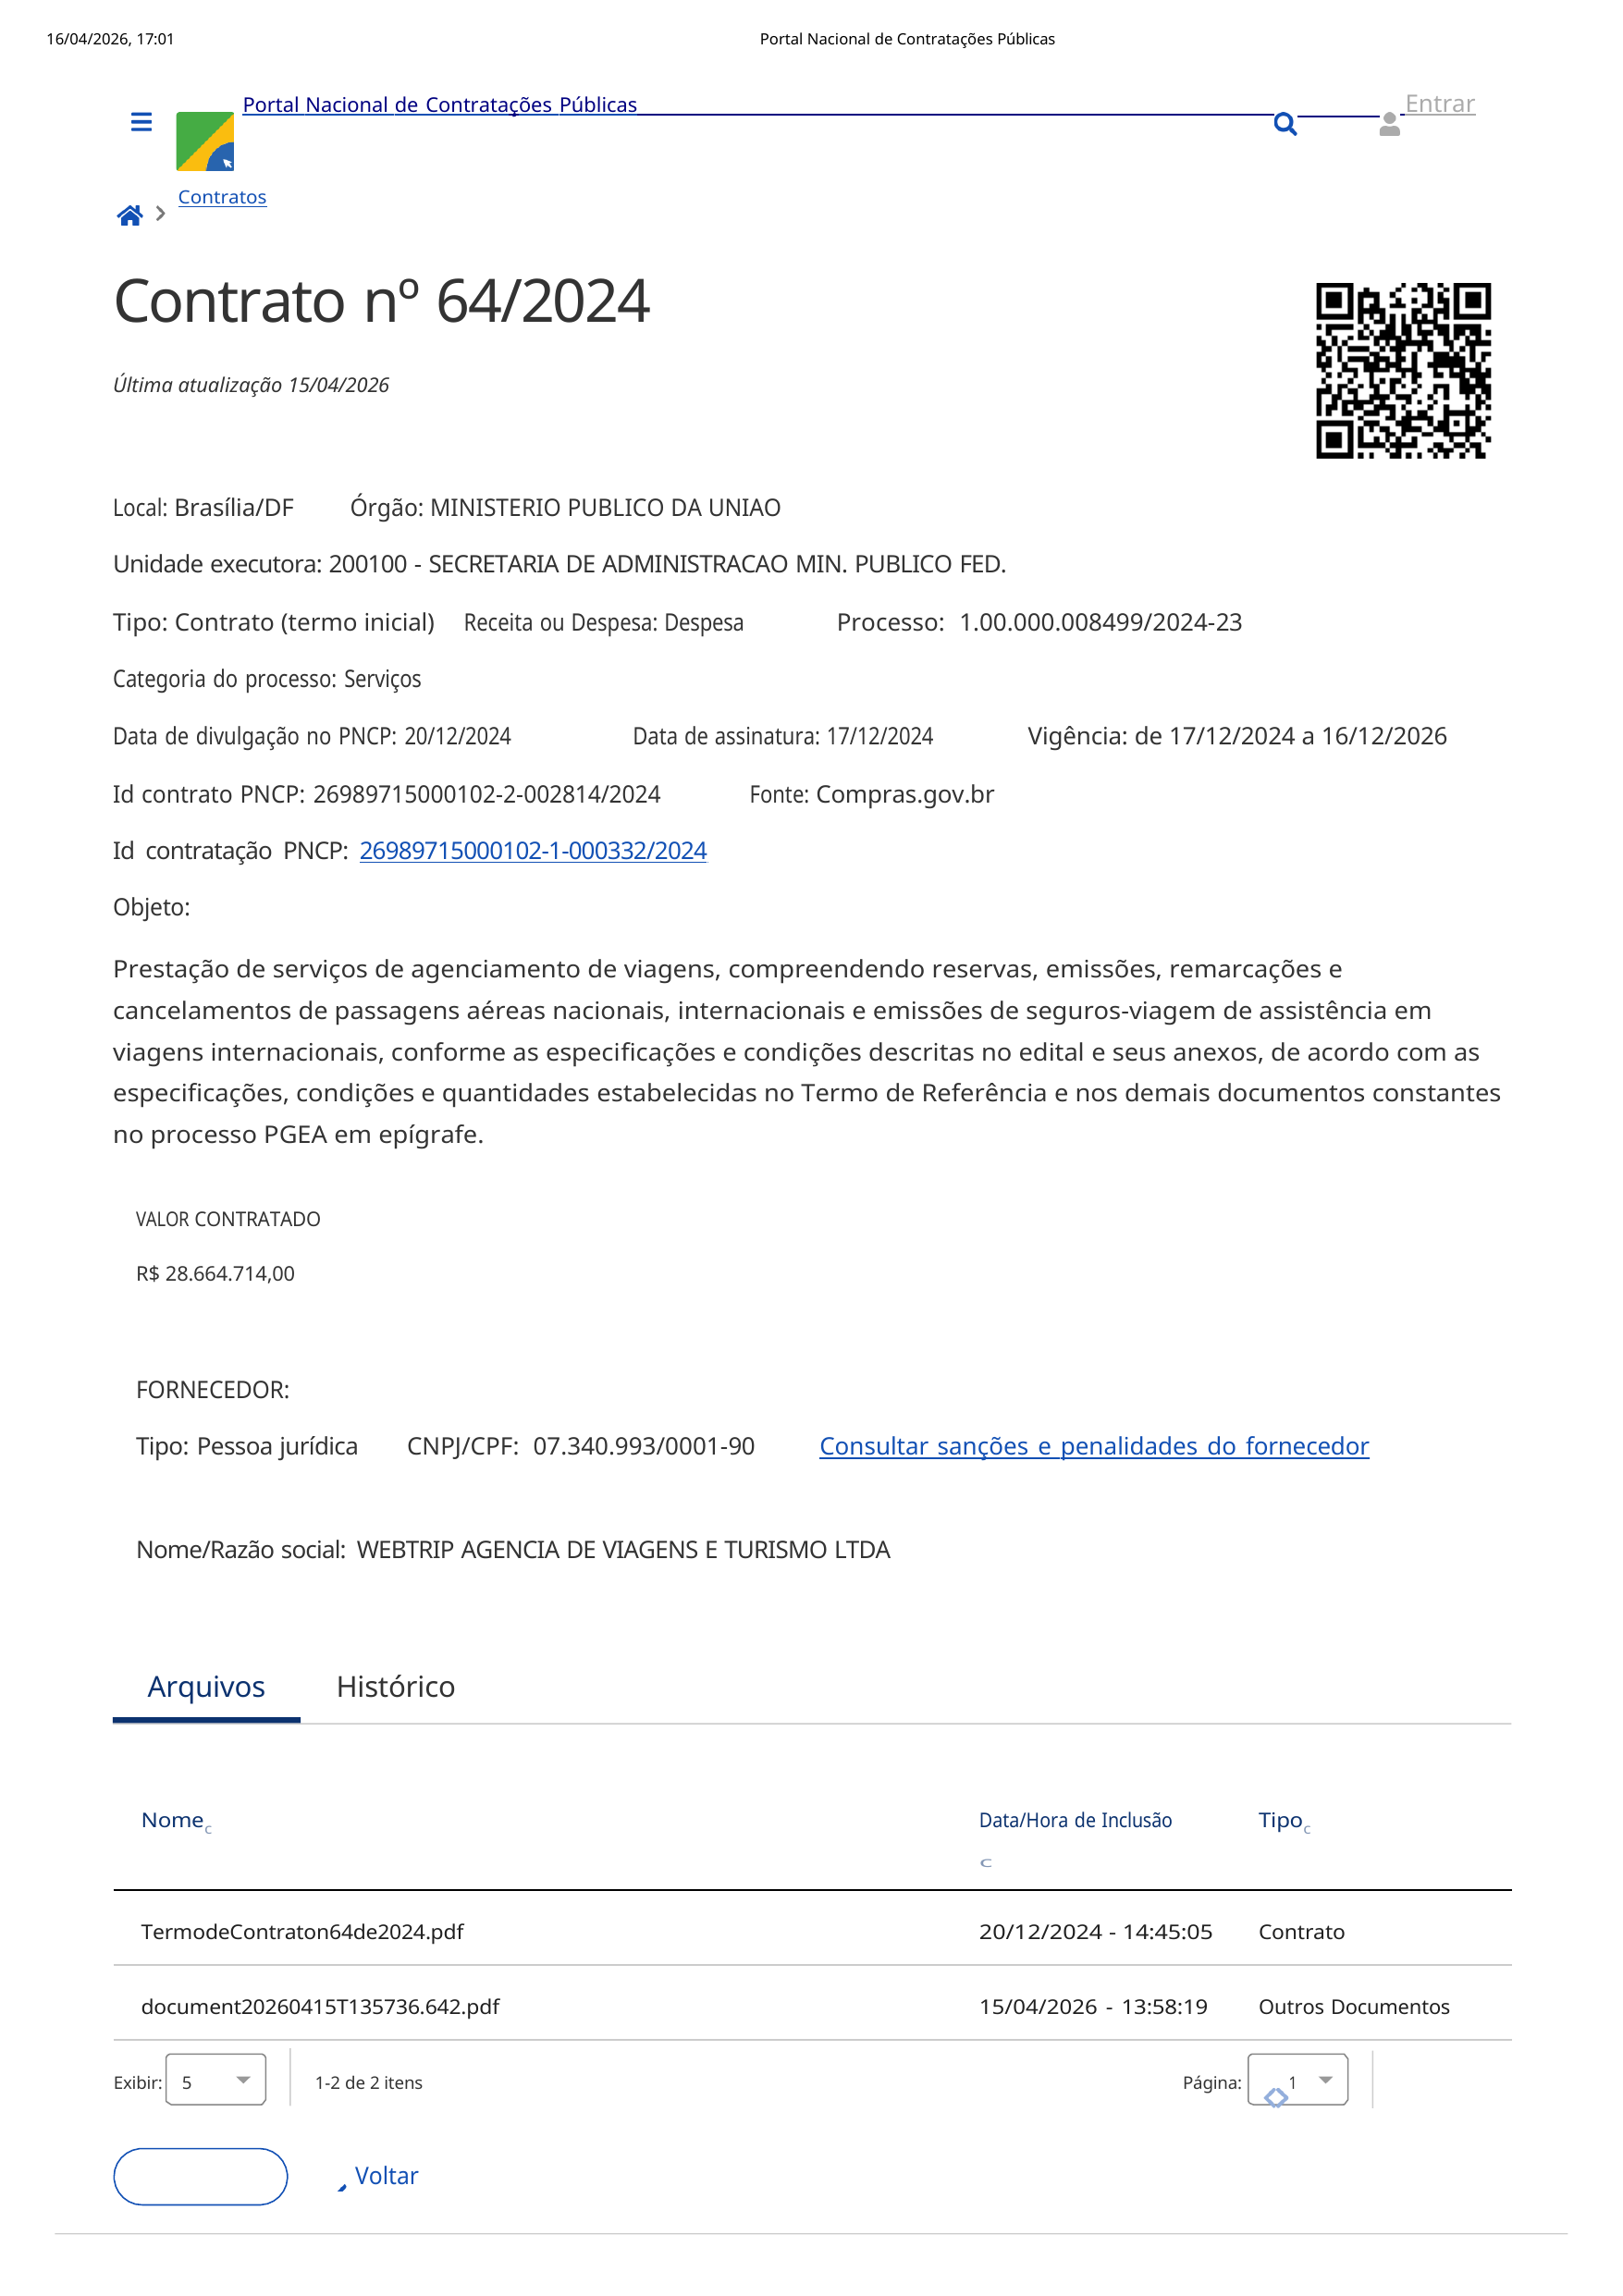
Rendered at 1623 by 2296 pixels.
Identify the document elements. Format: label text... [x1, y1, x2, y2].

text Nome/Razão social: WEBTRIP AGENCIA DE VIAGENS E TURISMO LTDA [136, 1533, 1581, 1565]
text Id contrato PNCP: 26989715000102-2-002814/2024 Fonte: Compras.gov.br [113, 777, 1581, 810]
text VALOR CONTRATADO [136, 1205, 1581, 1233]
text FORNECEDOR: [136, 1373, 1581, 1406]
subtitle Tipo: Pessoa jurídica CNPJ/CPF: 07.340.993/0001-90 Consultar sanções e penalidades do fornecedor [136, 1430, 1581, 1463]
table_header Tipoc [1250, 1806, 1512, 1889]
table_cell Contrato [1250, 1891, 1512, 1964]
text Unidade executora: 200100 - SECRETARIA DE ADMINISTRACAO MIN. PUBLICO FED. [113, 547, 1581, 580]
table_cell Exibir: 5 1-2 de 2 itens Voltar [114, 2041, 537, 2197]
text 16/04/2026, 17:01 Portal Nacional de Contratações Públicas [46, 29, 1581, 50]
table_cell 20/12/2024 - 14:45:05 [537, 1891, 1250, 1964]
text Última atualização 15/04/2026 [113, 371, 1316, 399]
text [1492, 371, 1581, 399]
text Tipo: Contrato (termo inicial) Receita ou Despesa: Despesa Processo: 1.00.000.008499/2024-23 [113, 606, 1581, 638]
subtitle Contrato nº 64/2024 [113, 258, 1581, 339]
text Contratos [117, 185, 1581, 226]
table_header Data/Hora de Inclusão c [537, 1806, 1250, 1889]
subtitle Prestação de serviços de agenciamento de viagens, compreendendo reservas, emissões, remarcações e cancelamentos de passagens aéreas nacionais, internacionais e emissões de seguros-viagem de assistência em viagens internacionais, conforme as especiﬁcações e condições descritas no edital e seus anexos, de acordo com as especiﬁcações, condições e quantidades estabelecidas no Termo de Referência e nos demais documentos constantes no processo PGEA em epígrafe. [113, 952, 1503, 1150]
table_cell 15/04/2026 - 13:58:19 [537, 1966, 1250, 2039]
table_cell Outros Documentos [1250, 1966, 1512, 2039]
text Id contratação PNCP: 26989715000102-1-000332/2024 [113, 834, 1581, 866]
table_header Nomec [114, 1806, 537, 1889]
table_cell TermodeContraton64de2024.pdf [114, 1891, 537, 1964]
table_cell Página: [537, 2041, 1250, 2197]
text Data de divulgação no PNCP: 20/12/2024 Data de assinatura: 17/12/2024 Vigência: de 17/12/2024 a 16/12/2026 [113, 718, 1581, 752]
text R$ 28.664.714,00 [136, 1259, 1581, 1287]
text Local: Brasília/DF Órgão: MINISTERIO PUBLICO DA UNIAO [113, 491, 1581, 523]
text Portal Nacional de Contratações Públicas Entrar [131, 87, 1581, 170]
subtitle Objeto: [113, 890, 1581, 923]
table_cell document20260415T135736.642.pdf [114, 1966, 537, 2039]
text Categoria do processo: Serviços [113, 662, 1581, 695]
text Arquivos Histórico [147, 1666, 1581, 1705]
table_cell 1 [1250, 2041, 1512, 2197]
